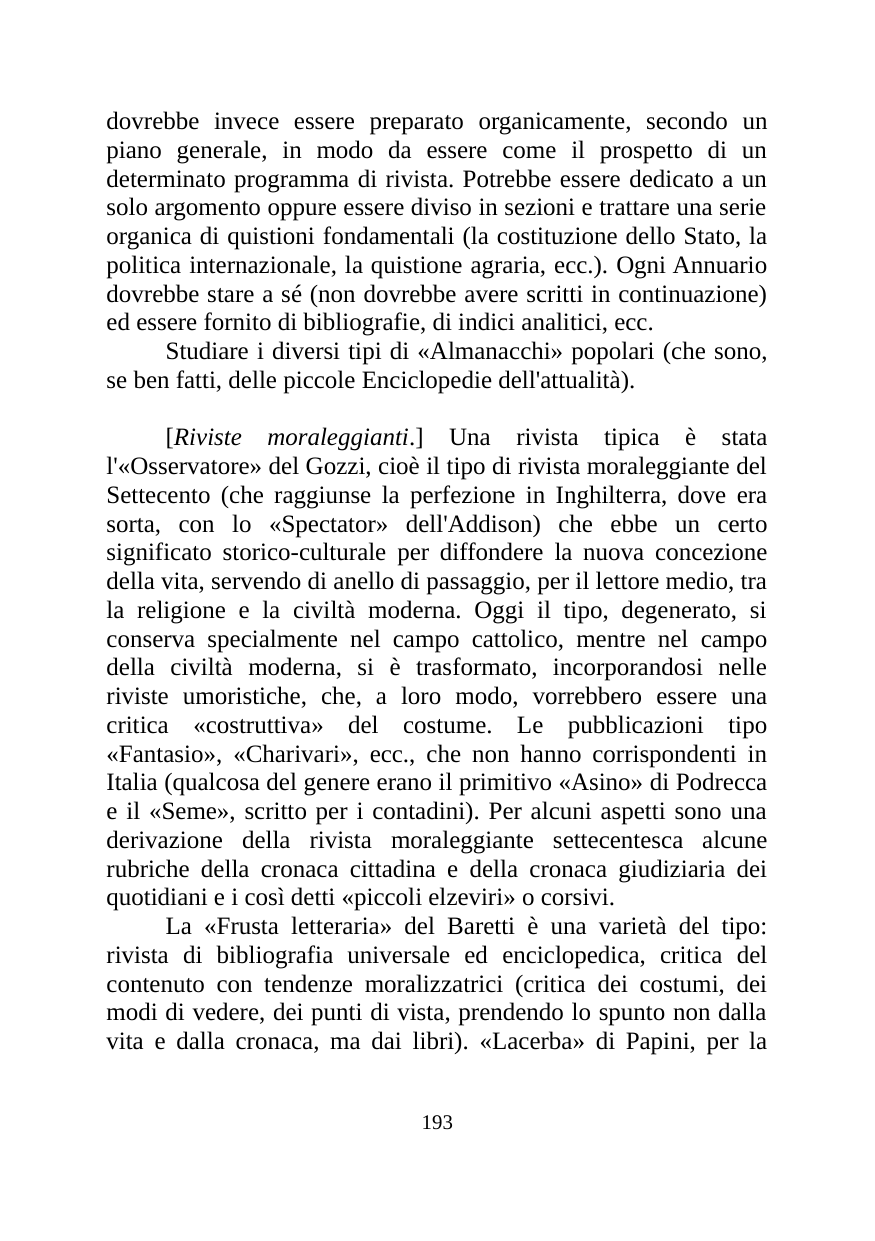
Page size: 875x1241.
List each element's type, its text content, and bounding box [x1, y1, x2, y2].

text [Riviste moraleggianti.] Una rivista tipica è stata l'«Osservatore» del Gozzi, cioè il tipo di rivista moraleggiante del Settecento (che raggiunse la perfezione in Inghilterra, dove era sorta, con lo «Spectator» dell'Addison) che ebbe un certo significato storico-culturale per diffondere la nuova concezione della vita, servendo di anello di passaggio, per il lettore medio, tra la religione e la civiltà moderna. Oggi il tipo, degenerato, si conserva specialmente nel campo cattolico, mentre nel campo della civiltà moderna, si è trasformato, incorporandosi nelle riviste umoristiche, che, a loro modo, vorrebbero essere una critica «costruttiva» del costume. Le pubblicazioni tipo «Fantasio», «Charivari», ecc., che non hanno corrispondenti in Italia (qualcosa del genere erano il primitivo «Asino» di Podrecca e il «Seme», scritto per i contadini). Per alcuni aspetti sono una derivazione della rivista moraleggiante settecentesca alcune rubriche della cronaca cittadina e della cronaca giudiziaria dei quotidiani e i così detti «piccoli elzeviri» o corsivi. [106, 422, 768, 911]
text Studiare i diversi tipi di «Almanacchi» popolari (che sono, se ben fatti, delle piccole Enciclopedie dell'attualità). [106, 336, 768, 394]
text La «Frusta letteraria» del Baretti è una varietà del tipo: rivista di bibliografia universale ed enciclopedica, critica del contenuto con tendenze moralizzatrici (critica dei costumi, dei modi di vedere, dei punti di vista, prendendo lo spunto non dalla vita e dalla cronaca, ma dai libri). «Lacerba» di Papini, per la [106, 911, 768, 1055]
text dovrebbe invece essere preparato organicamente, secondo un piano generale, in modo da essere come il prospetto di un determinato programma di rivista. Potrebbe essere dedicato a un solo argomento oppure essere diviso in sezioni e trattare una serie organica di quistioni fondamentali (la costituzione dello Stato, la politica internazionale, la quistione agraria, ecc.). Ogni Annuario dovrebbe stare a sé (non dovrebbe avere scritti in continuazione) ed essere fornito di bibliografie, di indici analitici, ecc. [106, 106, 768, 336]
